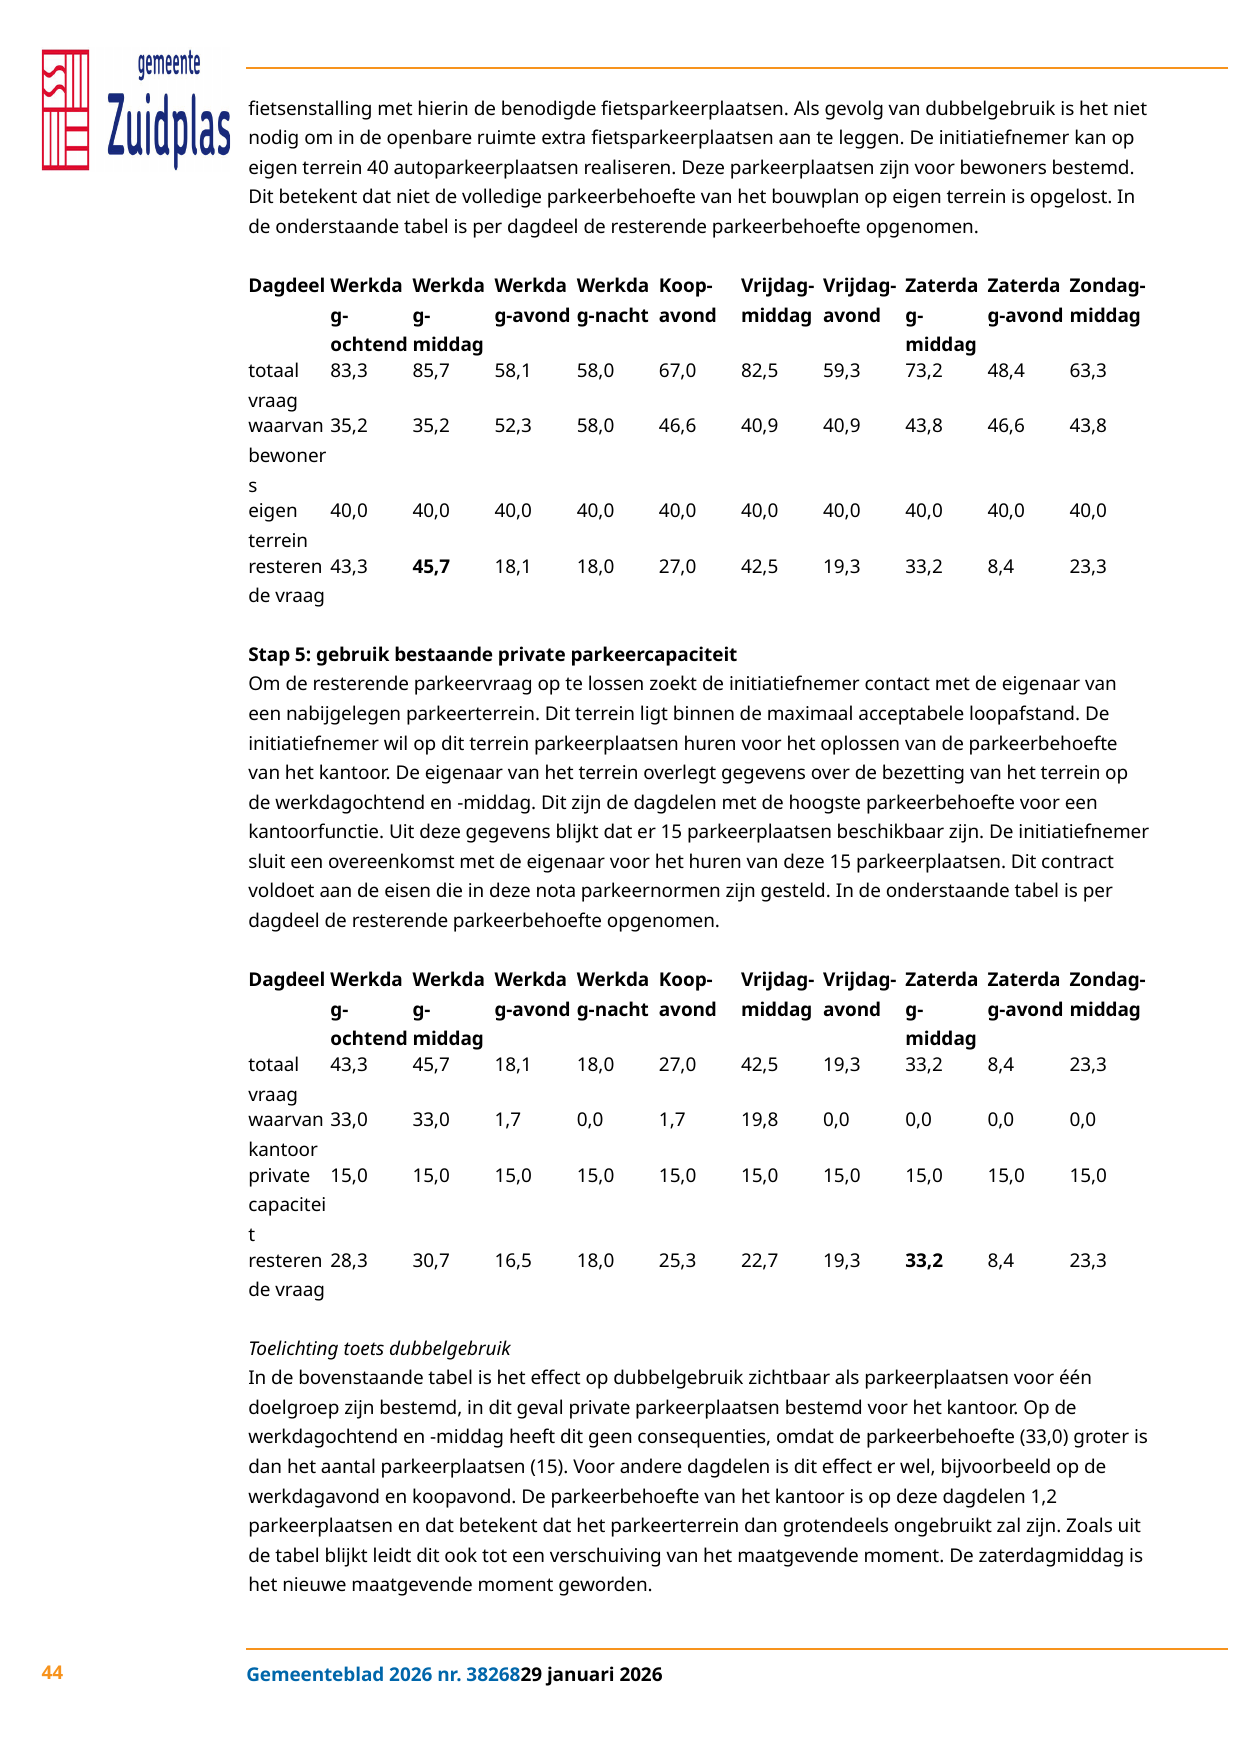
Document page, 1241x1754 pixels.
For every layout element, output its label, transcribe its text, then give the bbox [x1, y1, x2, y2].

table_cell 23,3 [1069, 1051, 1152, 1107]
table_cell 43,8 [1069, 413, 1152, 497]
table_header Dagdeel [248, 966, 330, 1051]
table_cell 27,0 [659, 553, 741, 608]
table_cell 15,0 [659, 1162, 741, 1247]
table_cell 19,3 [823, 1051, 905, 1107]
table_cell 40,0 [330, 498, 412, 553]
table_cell 85,7 [412, 357, 494, 413]
table_cell 33,0 [412, 1107, 494, 1162]
table_cell 22,7 [741, 1247, 823, 1302]
table_cell 1,7 [659, 1107, 741, 1162]
table_header Dagdeel [248, 273, 330, 357]
table_cell 40,0 [577, 498, 659, 553]
table_header Werkdag-middag [412, 273, 494, 357]
table_cell 46,6 [659, 413, 741, 497]
table_cell 16,5 [494, 1247, 577, 1302]
table_cell 8,4 [987, 1051, 1069, 1107]
table_cell 67,0 [659, 357, 741, 413]
table_cell 15,0 [987, 1162, 1069, 1247]
text Stap 5: gebruik bestaande private parkeercapaciteit [248, 641, 1152, 667]
table_cell 52,3 [494, 413, 577, 497]
table_cell waarvan kantoor [248, 1107, 330, 1162]
table_cell 33,2 [905, 1051, 987, 1107]
table_cell 18,0 [577, 1247, 659, 1302]
table_header Vrijdag-middag [741, 273, 823, 357]
table_cell 19,3 [823, 553, 905, 608]
table_cell 33,0 [330, 1107, 412, 1162]
table_cell 33,2 [905, 553, 987, 608]
table_cell 40,9 [741, 413, 823, 497]
table_cell 15,0 [577, 1162, 659, 1247]
table_cell 33,2 [905, 1247, 987, 1302]
table_cell 43,3 [330, 553, 412, 608]
table_cell 0,0 [905, 1107, 987, 1162]
table_header Koop-avond [659, 966, 741, 1051]
table_cell 40,0 [1069, 498, 1152, 553]
table_cell 42,5 [741, 553, 823, 608]
table_header Werkdag-nacht [577, 273, 659, 357]
table_cell 0,0 [1069, 1107, 1152, 1162]
table_cell 45,7 [412, 1051, 494, 1107]
table_cell 15,0 [330, 1162, 412, 1247]
table_cell 1,7 [494, 1107, 577, 1162]
table_header Werkdag-avond [494, 966, 577, 1051]
table_cell 28,3 [330, 1247, 412, 1302]
table_cell 40,0 [412, 498, 494, 553]
table_cell 0,0 [577, 1107, 659, 1162]
table_cell totaal vraag [248, 357, 330, 413]
table_cell 40,0 [659, 498, 741, 553]
table_cell 40,0 [905, 498, 987, 553]
table_cell 40,0 [987, 498, 1069, 553]
table_cell 40,0 [494, 498, 577, 553]
table_cell 8,4 [987, 553, 1069, 608]
text fietsenstalling met hierin de benodigde fietsparkeerplaatsen. Als gevolg van dubbelgebruik is het niet nodig om in de openbare ruimte extra fietsparkeerplaatsen aan te leggen. De initiatiefnemer kan op eigen terrein 40 autoparkeerplaatsen realiseren. Deze parkeerplaatsen zijn voor bewoners bestemd. Dit betekent dat niet de volledige parkeerbehoefte van het bouwplan op eigen terrein is opgelost. In de onderstaande tabel is per dagdeel de resterende parkeerbehoefte opgenomen. [248, 95, 1152, 239]
table_cell 27,0 [659, 1051, 741, 1107]
table_cell 15,0 [905, 1162, 987, 1247]
picture [41, 47, 231, 172]
table_cell 35,2 [412, 413, 494, 497]
table_cell 15,0 [1069, 1162, 1152, 1247]
table_header Zondag-middag [1069, 966, 1152, 1051]
table_cell 46,6 [987, 413, 1069, 497]
table_cell 45,7 [412, 553, 494, 608]
table_header Zondag-middag [1069, 273, 1152, 357]
table_cell 8,4 [987, 1247, 1069, 1302]
table_cell 0,0 [987, 1107, 1069, 1162]
table_cell 48,4 [987, 357, 1069, 413]
table_header Werkdag-ochtend [330, 966, 412, 1051]
table_cell 35,2 [330, 413, 412, 497]
table_cell 15,0 [412, 1162, 494, 1247]
table_cell 30,7 [412, 1247, 494, 1302]
table_cell 58,0 [577, 357, 659, 413]
table_header Koop-avond [659, 273, 741, 357]
table_header Zaterdag-middag [905, 273, 987, 357]
table_cell private capaciteit [248, 1162, 330, 1247]
table_cell 15,0 [494, 1162, 577, 1247]
table_cell 58,0 [577, 413, 659, 497]
table_cell 83,3 [330, 357, 412, 413]
table_header Zaterdag-avond [987, 966, 1069, 1051]
table_header Zaterdag-avond [987, 273, 1069, 357]
table_cell resterende vraag [248, 553, 330, 608]
table_cell 58,1 [494, 357, 577, 413]
table_cell 18,0 [577, 1051, 659, 1107]
table_cell 15,0 [823, 1162, 905, 1247]
table_cell 63,3 [1069, 357, 1152, 413]
table_cell 43,3 [330, 1051, 412, 1107]
table_cell eigen terrein [248, 498, 330, 553]
table_cell 18,0 [577, 553, 659, 608]
table_cell 15,0 [741, 1162, 823, 1247]
table_cell 40,0 [823, 498, 905, 553]
table_cell 0,0 [823, 1107, 905, 1162]
table_cell 82,5 [741, 357, 823, 413]
table_header Vrijdag-avond [823, 966, 905, 1051]
table_header Werkdag-middag [412, 966, 494, 1051]
table_header Werkdag-avond [494, 273, 577, 357]
table_cell 43,8 [905, 413, 987, 497]
table_cell 18,1 [494, 553, 577, 608]
table_cell totaal vraag [248, 1051, 330, 1107]
table_header Werkdag-ochtend [330, 273, 412, 357]
table_cell waarvan bewoners [248, 413, 330, 497]
text Toelichting toets dubbelgebruik [248, 1335, 1152, 1361]
table_cell 59,3 [823, 357, 905, 413]
table_cell 42,5 [741, 1051, 823, 1107]
text In de bovenstaande tabel is het effect op dubbelgebruik zichtbaar als parkeerplaatsen voor één doelgroep zijn bestemd, in dit geval private parkeerplaatsen bestemd voor het kantoor. Op de werkdagochtend en -middag heeft dit geen consequenties, omdat de parkeerbehoefte (33,0) groter is dan het aantal parkeerplaatsen (15). Voor andere dagdelen is dit effect er wel, bijvoorbeeld op de werkdagavond en koopavond. De parkeerbehoefte van het kantoor is op deze dagdelen 1,2 parkeerplaatsen en dat betekent dat het parkeerterrein dan grotendeels ongebruikt zal zijn. Zoals uit de tabel blijkt leidt dit ook tot een verschuiving van het maatgevende moment. De zaterdagmiddag is het nieuwe maatgevende moment geworden. [248, 1364, 1152, 1597]
text Om de resterende parkeervraag op te lossen zoekt de initiatiefnemer contact met de eigenaar van een nabijgelegen parkeerterrein. Dit terrein ligt binnen de maximaal acceptabele loopafstand. De initiatiefnemer wil op dit terrein parkeerplaatsen huren voor het oplossen van de parkeerbehoefte van het kantoor. De eigenaar van het terrein overlegt gegevens over de bezetting van het terrein op de werkdagochtend en -middag. Dit zijn de dagdelen met de hoogste parkeerbehoefte voor een kantoorfunctie. Uit deze gegevens blijkt dat er 15 parkeerplaatsen beschikbaar zijn. De initiatiefnemer sluit een overeenkomst met de eigenaar voor het huren van deze 15 parkeerplaatsen. Dit contract voldoet aan de eisen die in deze nota parkeernormen zijn gesteld. In de onderstaande tabel is per dagdeel de resterende parkeerbehoefte opgenomen. [248, 671, 1152, 933]
table_cell 23,3 [1069, 553, 1152, 608]
table_cell 25,3 [659, 1247, 741, 1302]
table_header Vrijdag-avond [823, 273, 905, 357]
table_cell 19,8 [741, 1107, 823, 1162]
table_cell 18,1 [494, 1051, 577, 1107]
table_cell 23,3 [1069, 1247, 1152, 1302]
table_header Zaterdag-middag [905, 966, 987, 1051]
table_header Vrijdag-middag [741, 966, 823, 1051]
table_cell 40,9 [823, 413, 905, 497]
table_cell 73,2 [905, 357, 987, 413]
table_header Werkdag-nacht [577, 966, 659, 1051]
table_cell resterende vraag [248, 1247, 330, 1302]
table_cell 19,3 [823, 1247, 905, 1302]
table_cell 40,0 [741, 498, 823, 553]
